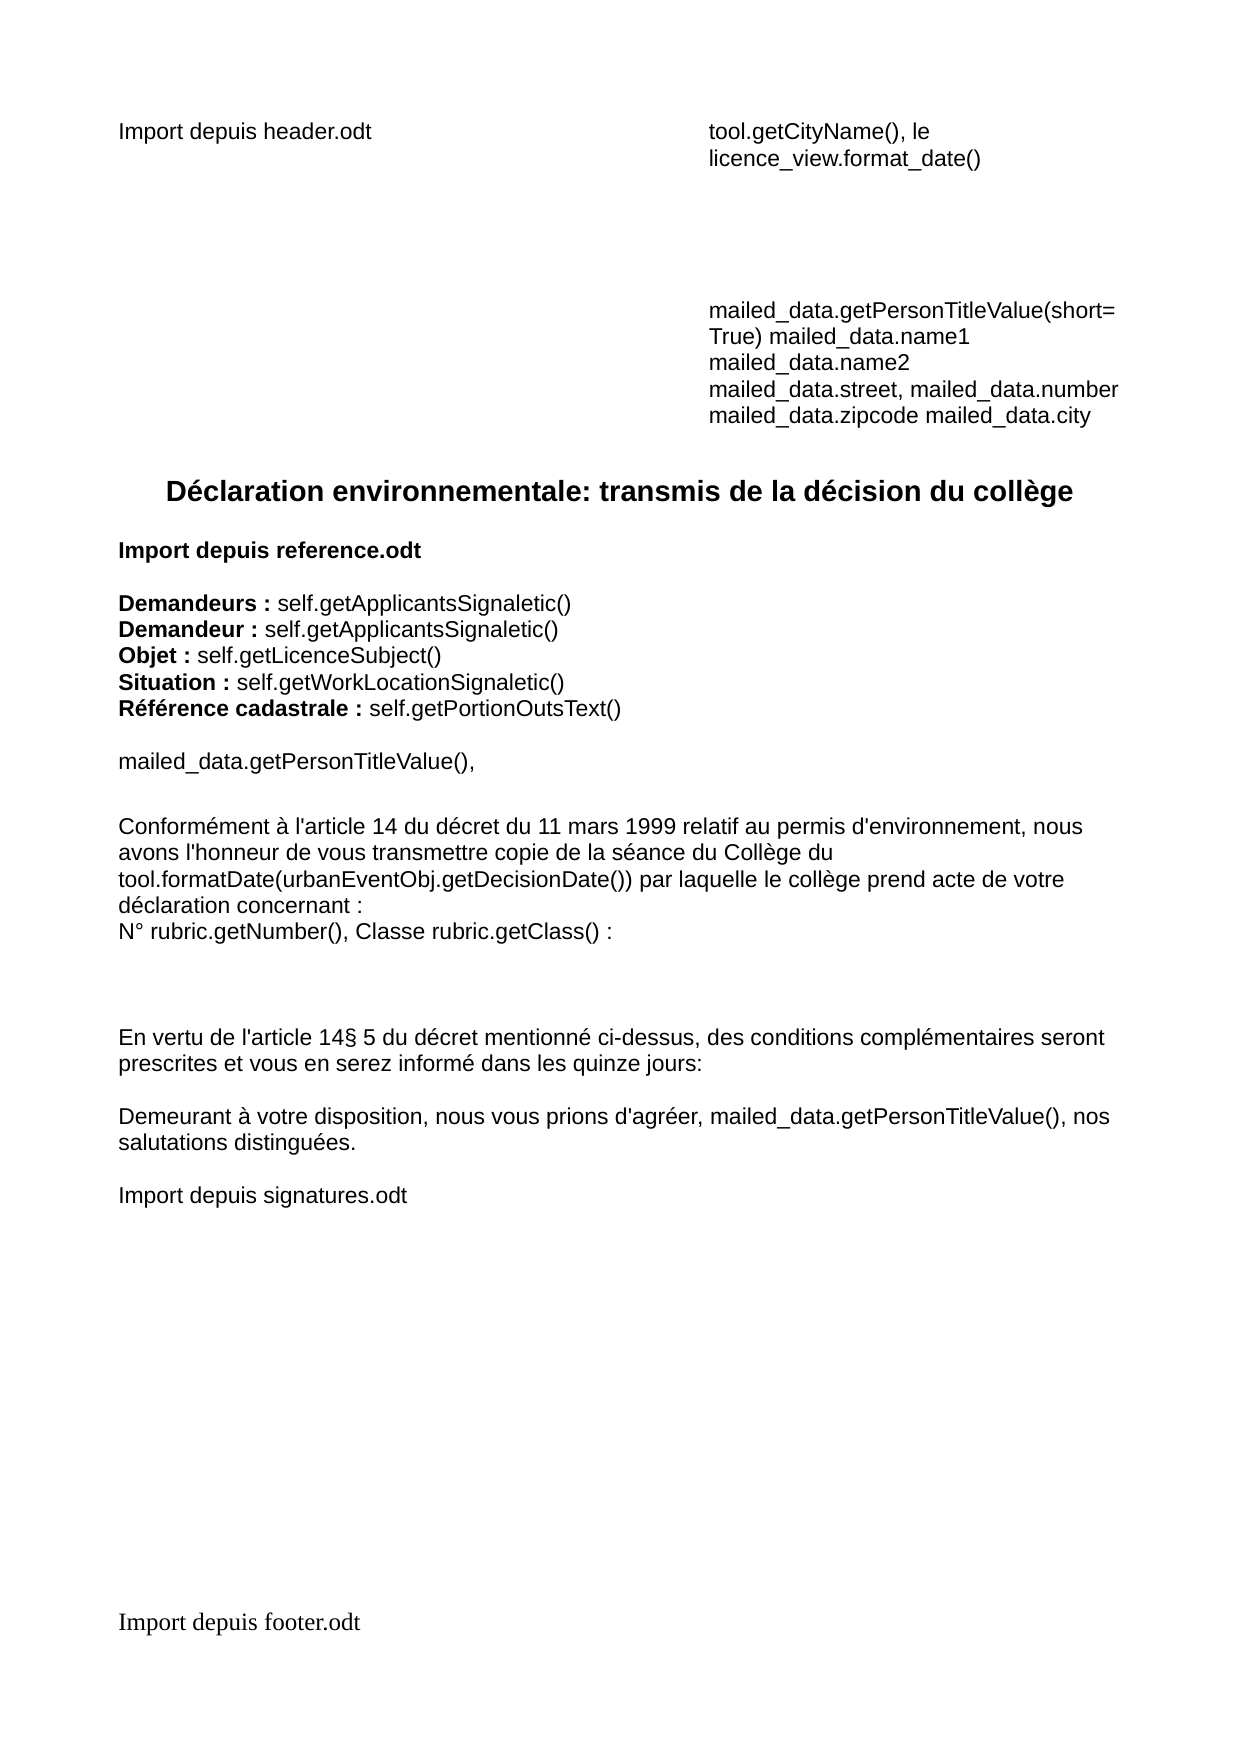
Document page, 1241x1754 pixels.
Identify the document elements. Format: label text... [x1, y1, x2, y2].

table_header tool.getCityName(), le licence_view.format_date() mailed_data.getPersonTitleValue(short=True) mailed_data.name1 mailed_data.name2 mailed_data.street, mailed_data.number mailed_data.zipcode mailed_data.city [709, 118, 1128, 441]
text Import depuis signatures.odt [118, 1182, 1122, 1208]
text Import depuis reference.odt [118, 537, 1122, 563]
text Objet : self.getLicenceSubject() [118, 642, 1122, 668]
text En vertu de l'article 14§ 5 du décret mentionné ci-dessus, des conditions complémentaires seront prescrites et vous en serez informé dans les quinze jours: [118, 1024, 1122, 1076]
text Situation : self.getWorkLocationSignaletic() [118, 668, 1122, 695]
text mailed_data.getPersonTitleValue(), [118, 748, 1122, 774]
text Demeurant à votre disposition, nous vous prions d'agréer, mailed_data.getPersonTitleValue(), nos salutations distinguées. [118, 1103, 1122, 1155]
text N° rubric.getNumber(), Classe rubric.getClass() : [118, 918, 1122, 944]
text Référence cadastrale : self.getPortionOutsText() [118, 695, 1122, 721]
title Déclaration environnementale: transmis de la décision du collège [118, 474, 1122, 508]
text Demandeurs : self.getApplicantsSignaletic() [118, 589, 1122, 616]
text Conformément à l'article 14 du décret du 11 mars 1999 relatif au permis d'environnement, nous avons l'honneur de vous transmettre copie de la séance du Collège du tool.formatDate(urbanEventObj.getDecisionDate()) par laquelle le collège prend acte de votre déclaration concernant : [118, 813, 1122, 918]
table_header Import depuis header.odt [118, 118, 708, 441]
text Demandeur : self.getApplicantsSignaletic() [118, 616, 1122, 642]
